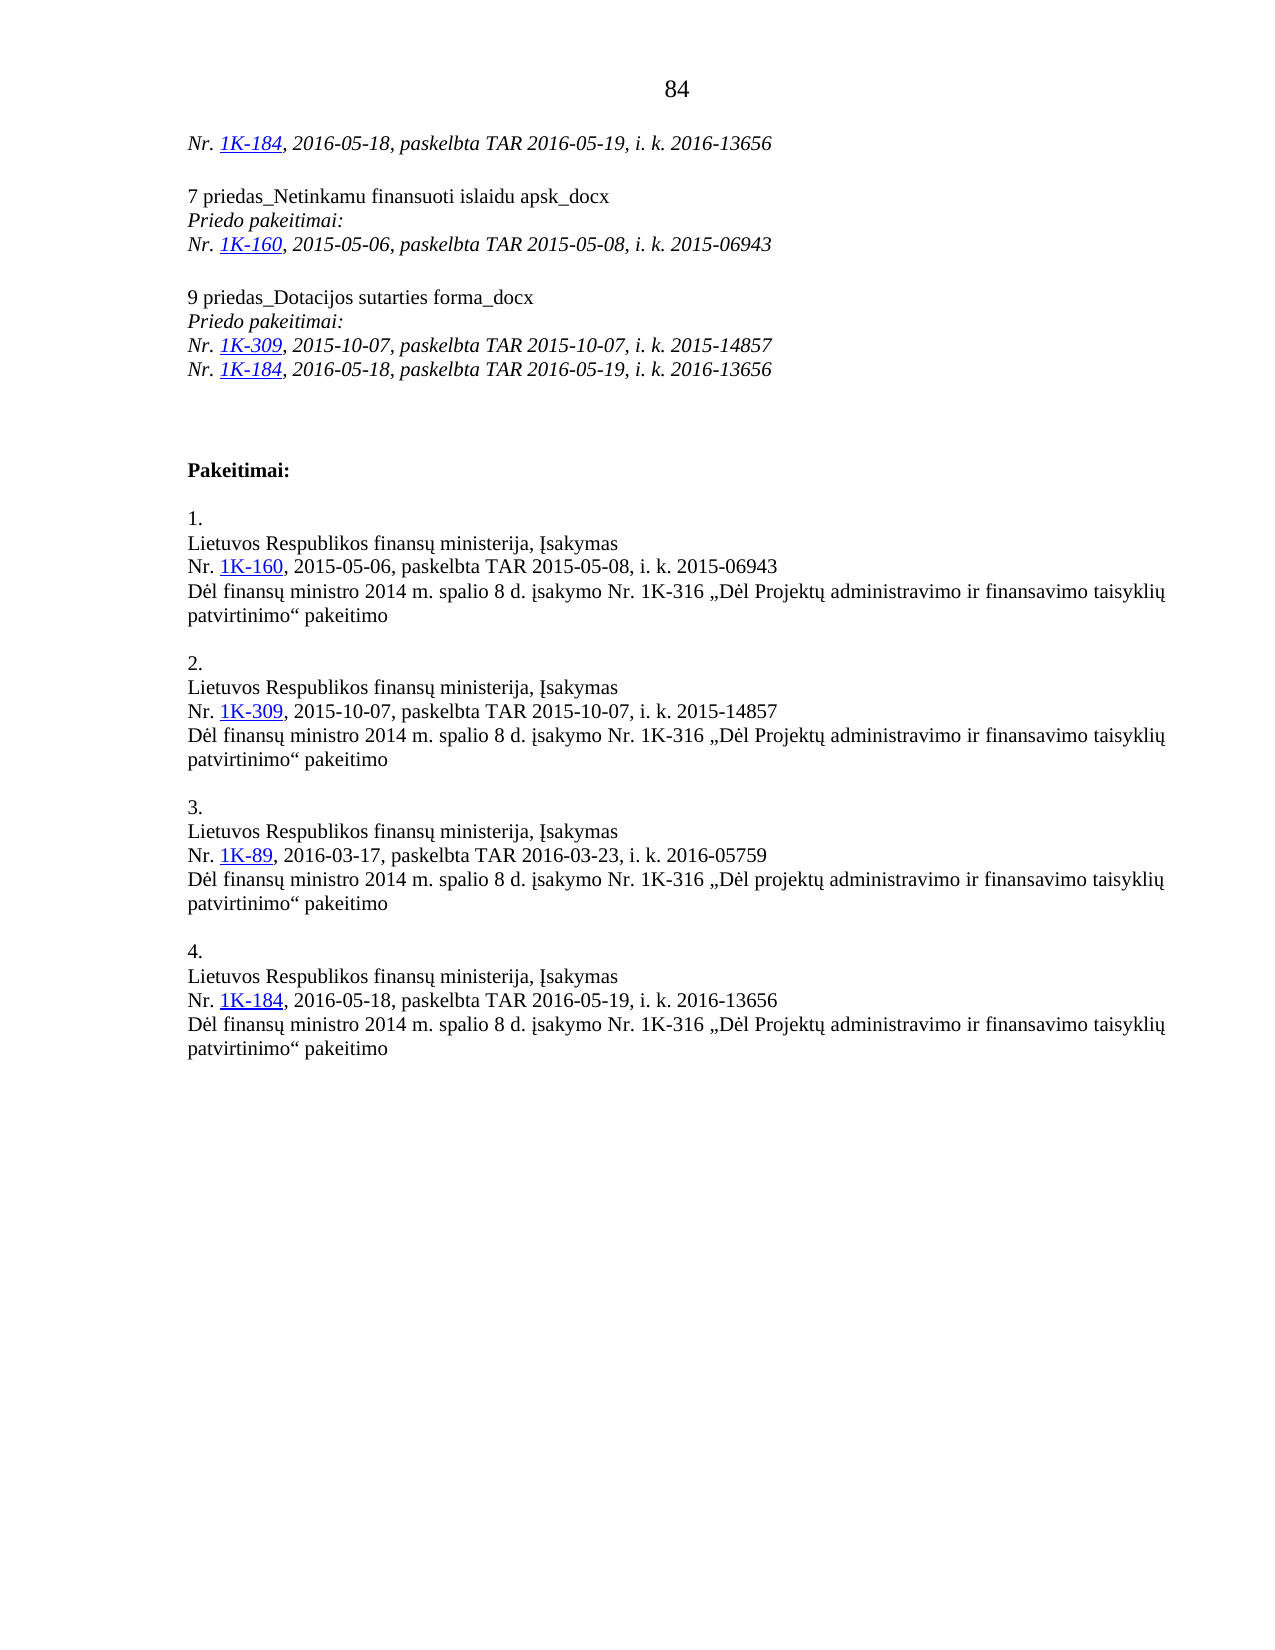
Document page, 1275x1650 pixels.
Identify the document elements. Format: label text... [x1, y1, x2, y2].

text Priedo pakeitimai: [187, 208, 1167, 232]
text 3. [187, 795, 1167, 819]
text Nr. 1K-184, 2016-05-18, paskelbta TAR 2016-05-19, i. k. 2016-13656 [187, 357, 1167, 381]
text Lietuvos Respublikos finansų ministerija, Įsakymas [187, 530, 1167, 554]
text Priedo pakeitimai: [187, 309, 1167, 333]
text Nr. 1K-160, 2015-05-06, paskelbta TAR 2015-05-08, i. k. 2015-06943 [187, 232, 1167, 256]
text Nr. 1K-309, 2015-10-07, paskelbta TAR 2015-10-07, i. k. 2015-14857 [187, 699, 1167, 723]
text Nr. 1K-309, 2015-10-07, paskelbta TAR 2015-10-07, i. k. 2015-14857 [187, 333, 1167, 357]
text 2. [187, 651, 1167, 675]
text Dėl finansų ministro 2014 m. spalio 8 d. įsakymo Nr. 1K-316 „Dėl Projektų administravimo ir finansavimo taisyklių patvirtinimo“ pakeitimo [187, 578, 1167, 627]
text Nr. 1K-184, 2016-05-18, paskelbta TAR 2016-05-19, i. k. 2016-13656 [187, 988, 1167, 1012]
text Pakeitimai: [187, 458, 1167, 482]
text 7 priedas_Netinkamu finansuoti islaidu apsk_docx [187, 184, 1167, 208]
text Dėl finansų ministro 2014 m. spalio 8 d. įsakymo Nr. 1K-316 „Dėl projektų administravimo ir finansavimo taisyklių patvirtinimo“ pakeitimo [187, 867, 1167, 915]
text Dėl finansų ministro 2014 m. spalio 8 d. įsakymo Nr. 1K-316 „Dėl Projektų administravimo ir finansavimo taisyklių patvirtinimo“ pakeitimo [187, 1012, 1167, 1060]
text Dėl finansų ministro 2014 m. spalio 8 d. įsakymo Nr. 1K-316 „Dėl Projektų administravimo ir finansavimo taisyklių patvirtinimo“ pakeitimo [187, 723, 1167, 771]
text Lietuvos Respublikos finansų ministerija, Įsakymas [187, 819, 1167, 843]
text 1. [187, 506, 1167, 530]
text Lietuvos Respublikos finansų ministerija, Įsakymas [187, 675, 1167, 699]
text Lietuvos Respublikos finansų ministerija, Įsakymas [187, 963, 1167, 988]
text Nr. 1K-89, 2016-03-17, paskelbta TAR 2016-03-23, i. k. 2016-05759 [187, 843, 1167, 867]
text Nr. 1K-184, 2016-05-18, paskelbta TAR 2016-05-19, i. k. 2016-13656 [187, 131, 1167, 155]
text 4. [187, 939, 1167, 963]
text Nr. 1K-160, 2015-05-06, paskelbta TAR 2015-05-08, i. k. 2015-06943 [187, 554, 1167, 578]
text 9 priedas_Dotacijos sutarties forma_docx [187, 285, 1167, 309]
